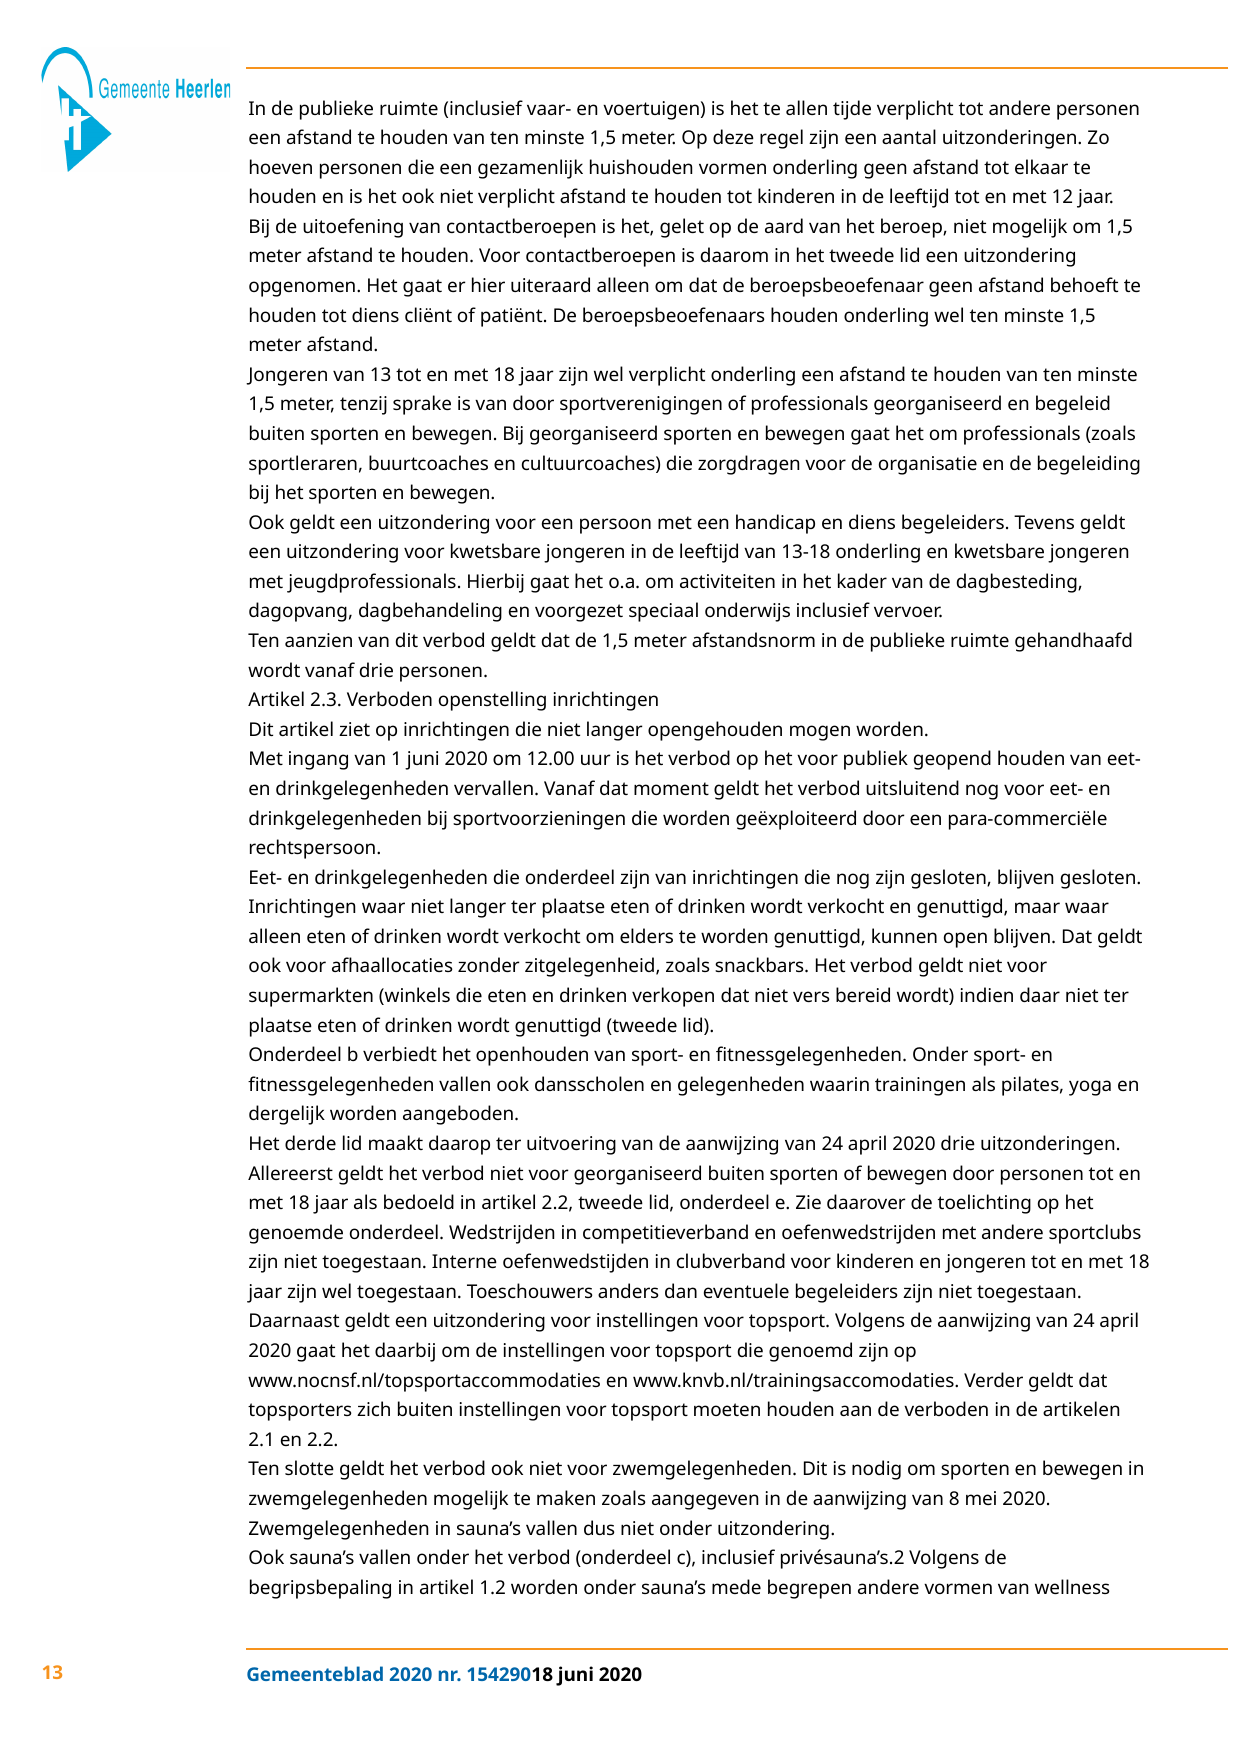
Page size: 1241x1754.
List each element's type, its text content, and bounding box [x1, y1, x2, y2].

text Dit artikel ziet op inrichtingen die niet langer opengehouden mogen worden. [248, 716, 1152, 742]
text Met ingang van 1 juni 2020 om 12.00 uur is het verbod op het voor publiek geopend houden van eet- en drinkgelegenheden vervallen. Vanaf dat moment geldt het verbod uitsluitend nog voor eet- en drinkgelegenheden bij sportvoorzieningen die worden geëxploiteerd door een para-commerciële rechtspersoon. [248, 746, 1152, 860]
text Ook sauna’s vallen onder het verbod (onderdeel c), inclusief privésauna’s.2 Volgens de begripsbepaling in artikel 1.2 worden onder sauna’s mede begrepen andere vormen van wellness [248, 1544, 1152, 1600]
text Ten slotte geldt het verbod ook niet voor zwemgelegenheden. Dit is nodig om sporten en bewegen in zwemgelegenheden mogelijk te maken zoals aangegeven in de aanwijzing van 8 mei 2020. Zwemgelegenheden in sauna’s vallen dus niet onder uitzondering. [248, 1456, 1152, 1541]
text Artikel 2.3. Verboden openstelling inrichtingen [248, 686, 1152, 712]
text Bij de uitoefening van contactberoepen is het, gelet op de aard van het beroep, niet mogelijk om 1,5 meter afstand te houden. Voor contactberoepen is daarom in het tweede lid een uitzondering opgenomen. Het gaat er hier uiteraard alleen om dat de beroepsbeoefenaar geen afstand behoeft te houden tot diens cliënt of patiënt. De beroepsbeoefenaars houden onderling wel ten minste 1,5 meter afstand. [248, 213, 1152, 357]
picture [41, 47, 59, 70]
text Onderdeel b verbiedt het openhouden van sport- en fitnessgelegenheden. Onder sport- en fitnessgelegenheden vallen ook dansscholen en gelegenheden waarin trainingen als pilates, yoga en dergelijk worden aangeboden. [248, 1041, 1152, 1126]
text Eet- en drinkgelegenheden die onderdeel zijn van inrichtingen die nog zijn gesloten, blijven gesloten. Inrichtingen waar niet langer ter plaatse eten of drinken wordt verkocht en genuttigd, maar waar alleen eten of drinken wordt verkocht om elders te worden genuttigd, kunnen open blijven. Dat geldt ook voor afhaallocaties zonder zitgelegenheid, zoals snackbars. Het verbod geldt niet voor supermarkten (winkels die eten en drinken verkopen dat niet vers bereid wordt) indien daar niet ter plaatse eten of drinken wordt genuttigd (tweede lid). [248, 864, 1152, 1038]
text Ten aanzien van dit verbod geldt dat de 1,5 meter afstandsnorm in de publieke ruimte gehandhaafd wordt vanaf drie personen. [248, 627, 1152, 683]
text Jongeren van 13 tot en met 18 jaar zijn wel verplicht onderling een afstand te houden van ten minste 1,5 meter, tenzij sprake is van door sportverenigingen of professionals georganiseerd en begeleid buiten sporten en bewegen. Bij georganiseerd sporten en bewegen gaat het om professionals (zoals sportleraren, buurtcoaches en cultuurcoaches) die zorgdragen voor de organisatie en de begeleiding bij het sporten en bewegen. [248, 361, 1152, 505]
text In de publieke ruimte (inclusief vaar- en voertuigen) is het te allen tijde verplicht tot andere personen een afstand te houden van ten minste 1,5 meter. Op deze regel zijn een aantal uitzonderingen. Zo hoeven personen die een gezamenlijk huishouden vormen onderling geen afstand tot elkaar te houden en is het ook niet verplicht afstand te houden tot kinderen in de leeftijd tot en met 12 jaar. [248, 95, 1152, 209]
text Ook geldt een uitzondering voor een persoon met een handicap en diens begeleiders. Tevens geldt een uitzondering voor kwetsbare jongeren in de leeftijd van 13-18 onderling en kwetsbare jongeren met jeugdprofessionals. Hierbij gaat het o.a. om activiteiten in het kader van de dagbesteding, dagopvang, dagbehandeling en voorgezet speciaal onderwijs inclusief vervoer. [248, 509, 1152, 623]
text Daarnaast geldt een uitzondering voor instellingen voor topsport. Volgens de aanwijzing van 24 april 2020 gaat het daarbij om de instellingen voor topsport die genoemd zijn op www.nocnsf.nl/topsportaccommodaties en www.knvb.nl/trainingsaccomodaties. Verder geldt dat topsporters zich buiten instellingen voor topsport moeten houden aan de verboden in de artikelen 2.1 en 2.2. [248, 1308, 1152, 1452]
text Het derde lid maakt daarop ter uitvoering van de aanwijzing van 24 april 2020 drie uitzonderingen. Allereerst geldt het verbod niet voor georganiseerd buiten sporten of bewegen door personen tot en met 18 jaar als bedoeld in artikel 2.2, tweede lid, onderdeel e. Zie daarover de toelichting op het genoemde onderdeel. Wedstrijden in competitieverband en oefenwedstrijden met andere sportclubs zijn niet toegestaan. Interne oefenwedstijden in clubverband voor kinderen en jongeren tot en met 18 jaar zijn wel toegestaan. Toeschouwers anders dan eventuele begeleiders zijn niet toegestaan. [248, 1130, 1152, 1304]
picture [41, 47, 231, 172]
